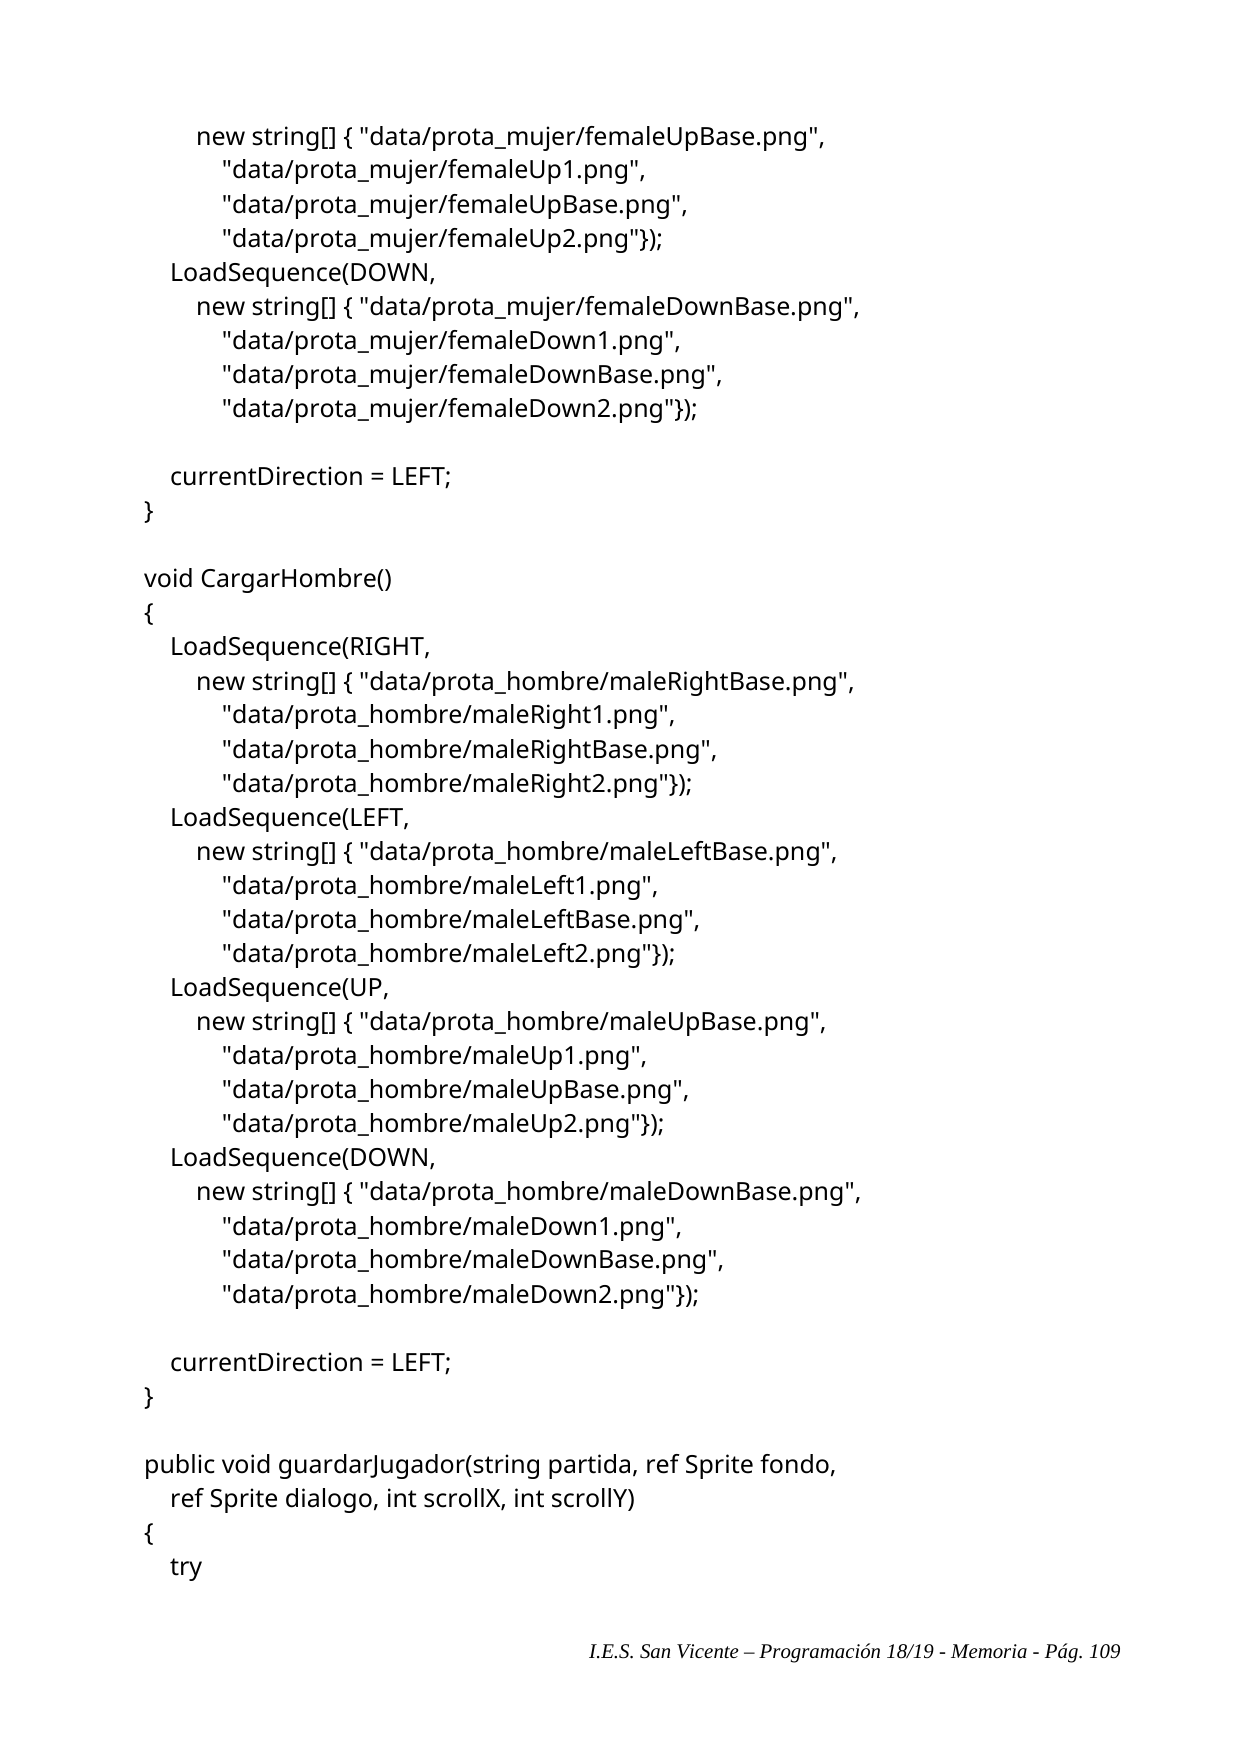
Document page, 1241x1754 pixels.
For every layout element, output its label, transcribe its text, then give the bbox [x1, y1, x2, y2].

text new string[] { "data/prota_hombre/maleUpBase.png", [118, 1004, 1122, 1038]
text "data/prota_hombre/maleDownBase.png", [118, 1242, 1122, 1276]
text "data/prota_hombre/maleUp2.png"}); [118, 1106, 1122, 1140]
text ref Sprite dialogo, int scrollX, int scrollY) [118, 1481, 1122, 1515]
text "data/prota_mujer/femaleUpBase.png", [118, 186, 1122, 220]
text LoadSequence(UP, [118, 970, 1122, 1004]
text "data/prota_mujer/femaleDownBase.png", [118, 357, 1122, 391]
text new string[] { "data/prota_mujer/femaleDownBase.png", [118, 288, 1122, 322]
text } [118, 493, 1122, 527]
text "data/prota_hombre/maleDown2.png"}); [118, 1276, 1122, 1310]
text { [118, 1515, 1122, 1549]
text "data/prota_hombre/maleUp1.png", [118, 1038, 1122, 1072]
text "data/prota_mujer/femaleDown2.png"}); [118, 391, 1122, 425]
text "data/prota_hombre/maleLeft2.png"}); [118, 936, 1122, 970]
text LoadSequence(DOWN, [118, 254, 1122, 288]
text new string[] { "data/prota_mujer/femaleUpBase.png", [118, 118, 1122, 152]
text "data/prota_hombre/maleLeft1.png", [118, 867, 1122, 902]
text currentDirection = LEFT; [118, 459, 1122, 493]
text new string[] { "data/prota_hombre/maleRightBase.png", [118, 663, 1122, 697]
text "data/prota_mujer/femaleDown1.png", [118, 322, 1122, 357]
text "data/prota_hombre/maleRight1.png", [118, 697, 1122, 731]
text "data/prota_mujer/femaleUp2.png"}); [118, 220, 1122, 254]
text new string[] { "data/prota_hombre/maleLeftBase.png", [118, 833, 1122, 867]
text "data/prota_hombre/maleRightBase.png", [118, 731, 1122, 765]
text try [118, 1549, 1122, 1583]
text } [118, 1378, 1122, 1412]
text "data/prota_mujer/femaleUp1.png", [118, 152, 1122, 186]
text { [118, 595, 1122, 629]
text "data/prota_hombre/maleDown1.png", [118, 1208, 1122, 1242]
text new string[] { "data/prota_hombre/maleDownBase.png", [118, 1174, 1122, 1208]
text LoadSequence(RIGHT, [118, 629, 1122, 663]
text public void guardarJugador(string partida, ref Sprite fondo, [118, 1447, 1122, 1481]
text "data/prota_hombre/maleRight2.png"}); [118, 765, 1122, 799]
text currentDirection = LEFT; [118, 1344, 1122, 1378]
text "data/prota_hombre/maleUpBase.png", [118, 1072, 1122, 1106]
text void CargarHombre() [118, 561, 1122, 595]
text "data/prota_hombre/maleLeftBase.png", [118, 902, 1122, 936]
text LoadSequence(LEFT, [118, 799, 1122, 833]
text LoadSequence(DOWN, [118, 1140, 1122, 1174]
